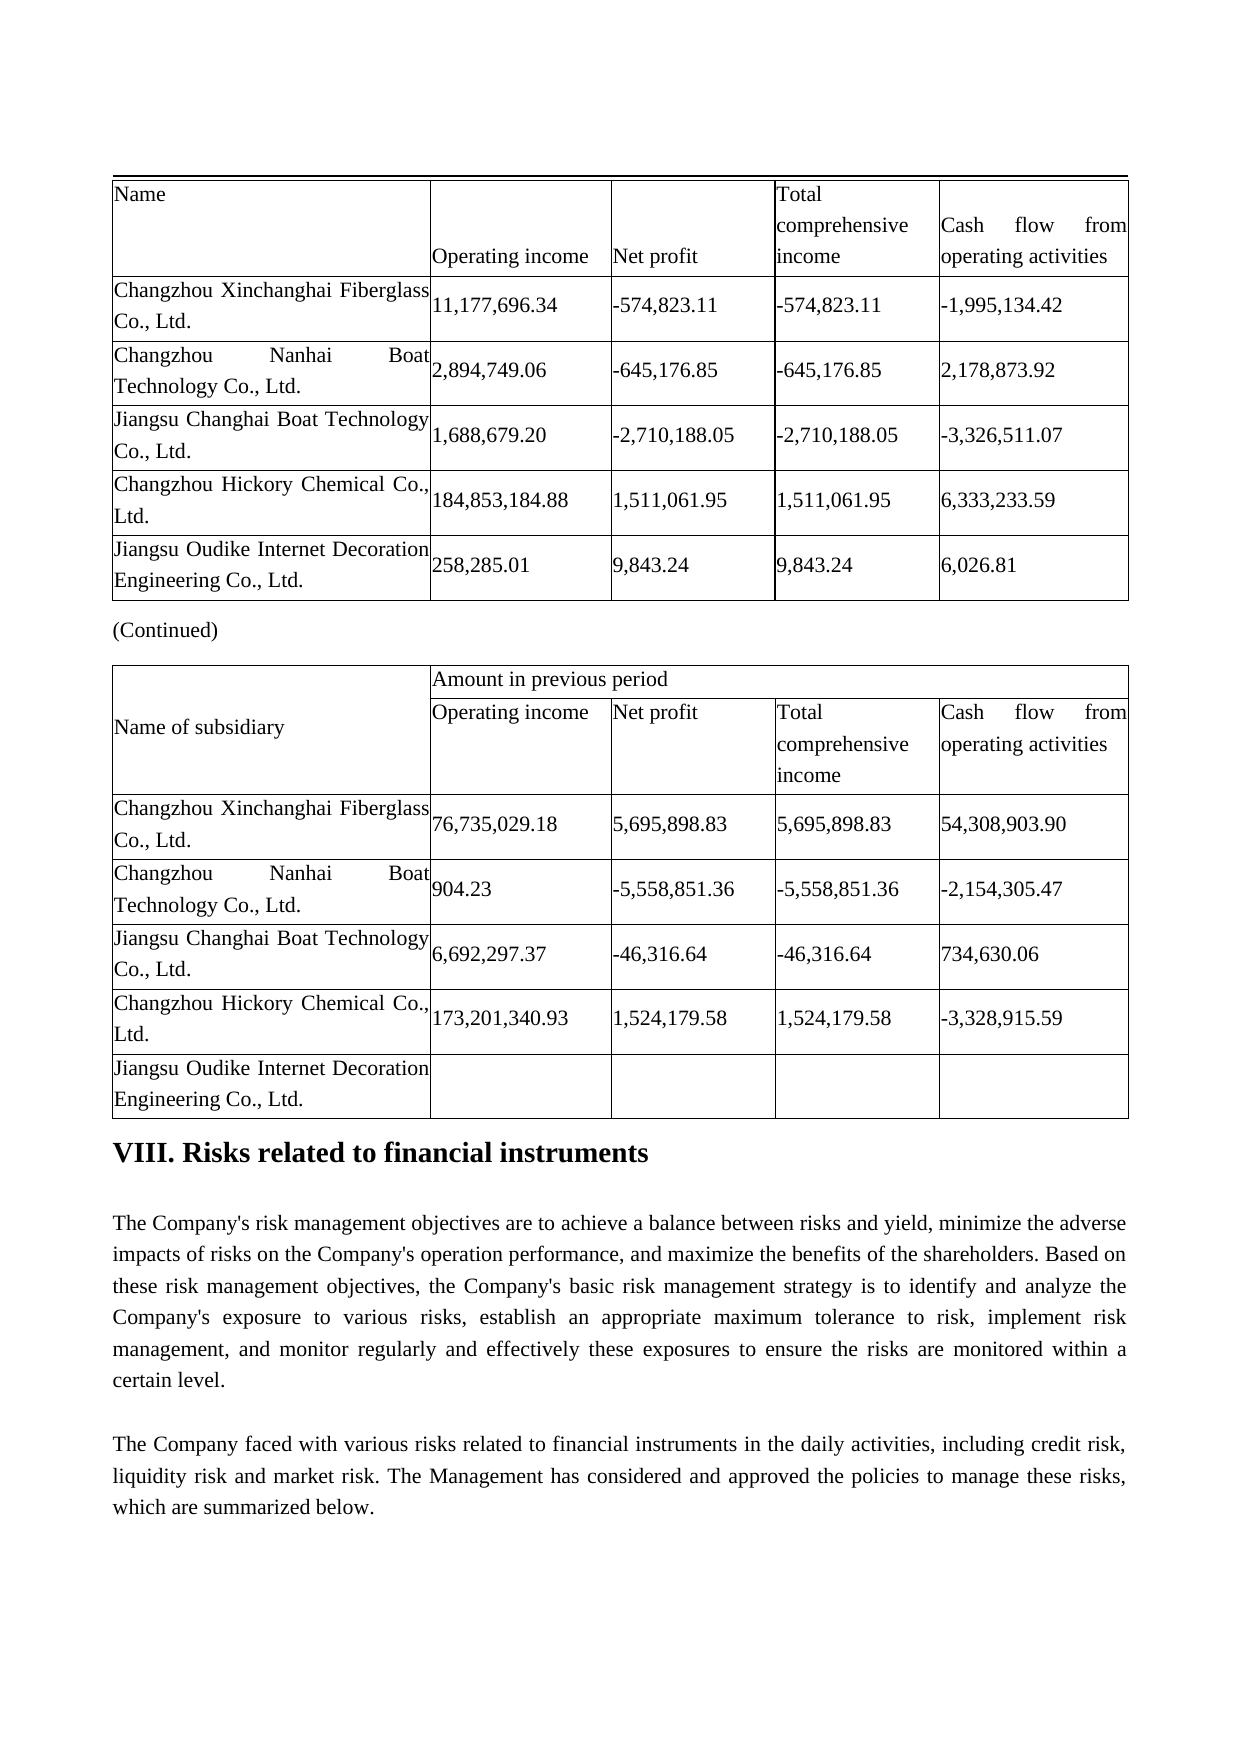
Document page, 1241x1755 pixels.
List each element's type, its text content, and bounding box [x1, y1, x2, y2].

table_cell 6,026.81 [940, 536, 1128, 600]
table_cell 54,308,903.90 [940, 795, 1128, 859]
table_cell 734,630.06 [940, 925, 1128, 989]
table_cell Changzhou Xinchanghai Fiberglass Co., Ltd. [113, 795, 430, 859]
table_cell Name [113, 181, 430, 276]
table_cell Changzhou Nanhai Boat Technology Co., Ltd. [113, 860, 430, 924]
table_cell -2,710,188.05 [612, 406, 774, 470]
table_cell -574,823.11 [776, 277, 939, 341]
table_cell 1,511,061.95 [776, 471, 939, 535]
table_cell 11,177,696.34 [431, 277, 611, 341]
text The Company faced with various risks related to financial instruments in the daily activities, including credit risk, liquidity risk and market risk. The Management has considered and approved the policies to manage these risks, which are summarized below. [112, 1431, 1128, 1519]
table_cell 76,735,029.18 [431, 795, 611, 859]
table_cell -5,558,851.36 [612, 860, 775, 924]
text (Continued) [112, 617, 1128, 642]
table_cell 1,524,179.58 [612, 990, 775, 1053]
table_cell -46,316.64 [612, 925, 775, 989]
table_cell Cash flow from operating activities [940, 699, 1128, 794]
table_cell 9,843.24 [776, 536, 939, 600]
table_cell 5,695,898.83 [612, 795, 775, 859]
table_cell -5,558,851.36 [776, 860, 939, 924]
table_cell Changzhou Xinchanghai Fiberglass Co., Ltd. [113, 277, 430, 341]
table_cell [612, 1055, 775, 1118]
table_cell [431, 1055, 611, 1118]
table_cell Jiangsu Oudike Internet Decoration Engineering Co., Ltd. [113, 1055, 430, 1118]
table_cell -645,176.85 [776, 342, 939, 405]
table_cell -574,823.11 [612, 277, 774, 341]
table_cell -3,328,915.59 [940, 990, 1128, 1053]
table_cell 5,695,898.83 [776, 795, 939, 859]
table_cell Jiangsu Changhai Boat Technology Co., Ltd. [113, 406, 430, 470]
table_cell Cash flow from operating activities [940, 181, 1128, 276]
table_cell [776, 1055, 939, 1118]
table_cell 9,843.24 [612, 536, 774, 600]
table_cell Operating income [431, 181, 611, 276]
table_cell Total comprehensive income [776, 699, 939, 794]
table_cell Jiangsu Changhai Boat Technology Co., Ltd. [113, 925, 430, 989]
text The Company's risk management objectives are to achieve a balance between risks and yield, minimize the adverse impacts of risks on the Company's operation performance, and maximize the benefits of the shareholders. Based on these risk management objectives, the Company's basic risk management strategy is to identify and analyze the Company's exposure to various risks, establish an appropriate maximum tolerance to risk, implement risk management, and monitor regularly and effectively these exposures to ensure the risks are monitored within a certain level. [112, 1210, 1128, 1392]
table_cell Total comprehensive income [776, 181, 939, 276]
table_cell Jiangsu Oudike Internet Decoration Engineering Co., Ltd. [113, 536, 430, 600]
table_header Amount in previous period [431, 666, 1128, 698]
table_cell -2,710,188.05 [776, 406, 939, 470]
table_cell 184,853,184.88 [431, 471, 611, 535]
table_cell 2,894,749.06 [431, 342, 611, 405]
table_cell Net profit [612, 181, 774, 276]
table_cell 1,511,061.95 [612, 471, 774, 535]
table_cell -46,316.64 [776, 925, 939, 989]
text VIII. Risks related to financial instruments [112, 1136, 1128, 1169]
table_cell Changzhou Hickory Chemical Co., Ltd. [113, 990, 430, 1053]
table_cell -1,995,134.42 [940, 277, 1128, 341]
table_cell 173,201,340.93 [431, 990, 611, 1053]
table_cell Changzhou Nanhai Boat Technology Co., Ltd. [113, 342, 430, 405]
table_cell -645,176.85 [612, 342, 774, 405]
table_header Name of subsidiary [113, 666, 430, 794]
table_cell 6,692,297.37 [431, 925, 611, 989]
table_cell 2,178,873.92 [940, 342, 1128, 405]
table_cell 258,285.01 [431, 536, 611, 600]
table_cell -2,154,305.47 [940, 860, 1128, 924]
table_cell 1,524,179.58 [776, 990, 939, 1053]
table_cell -3,326,511.07 [940, 406, 1128, 470]
table_cell Changzhou Hickory Chemical Co., Ltd. [113, 471, 430, 535]
table_cell Operating income [431, 699, 611, 794]
table_cell 1,688,679.20 [431, 406, 611, 470]
table_cell Net profit [612, 699, 775, 794]
table_cell 904.23 [431, 860, 611, 924]
table_cell 6,333,233.59 [940, 471, 1128, 535]
table_cell [940, 1055, 1128, 1118]
